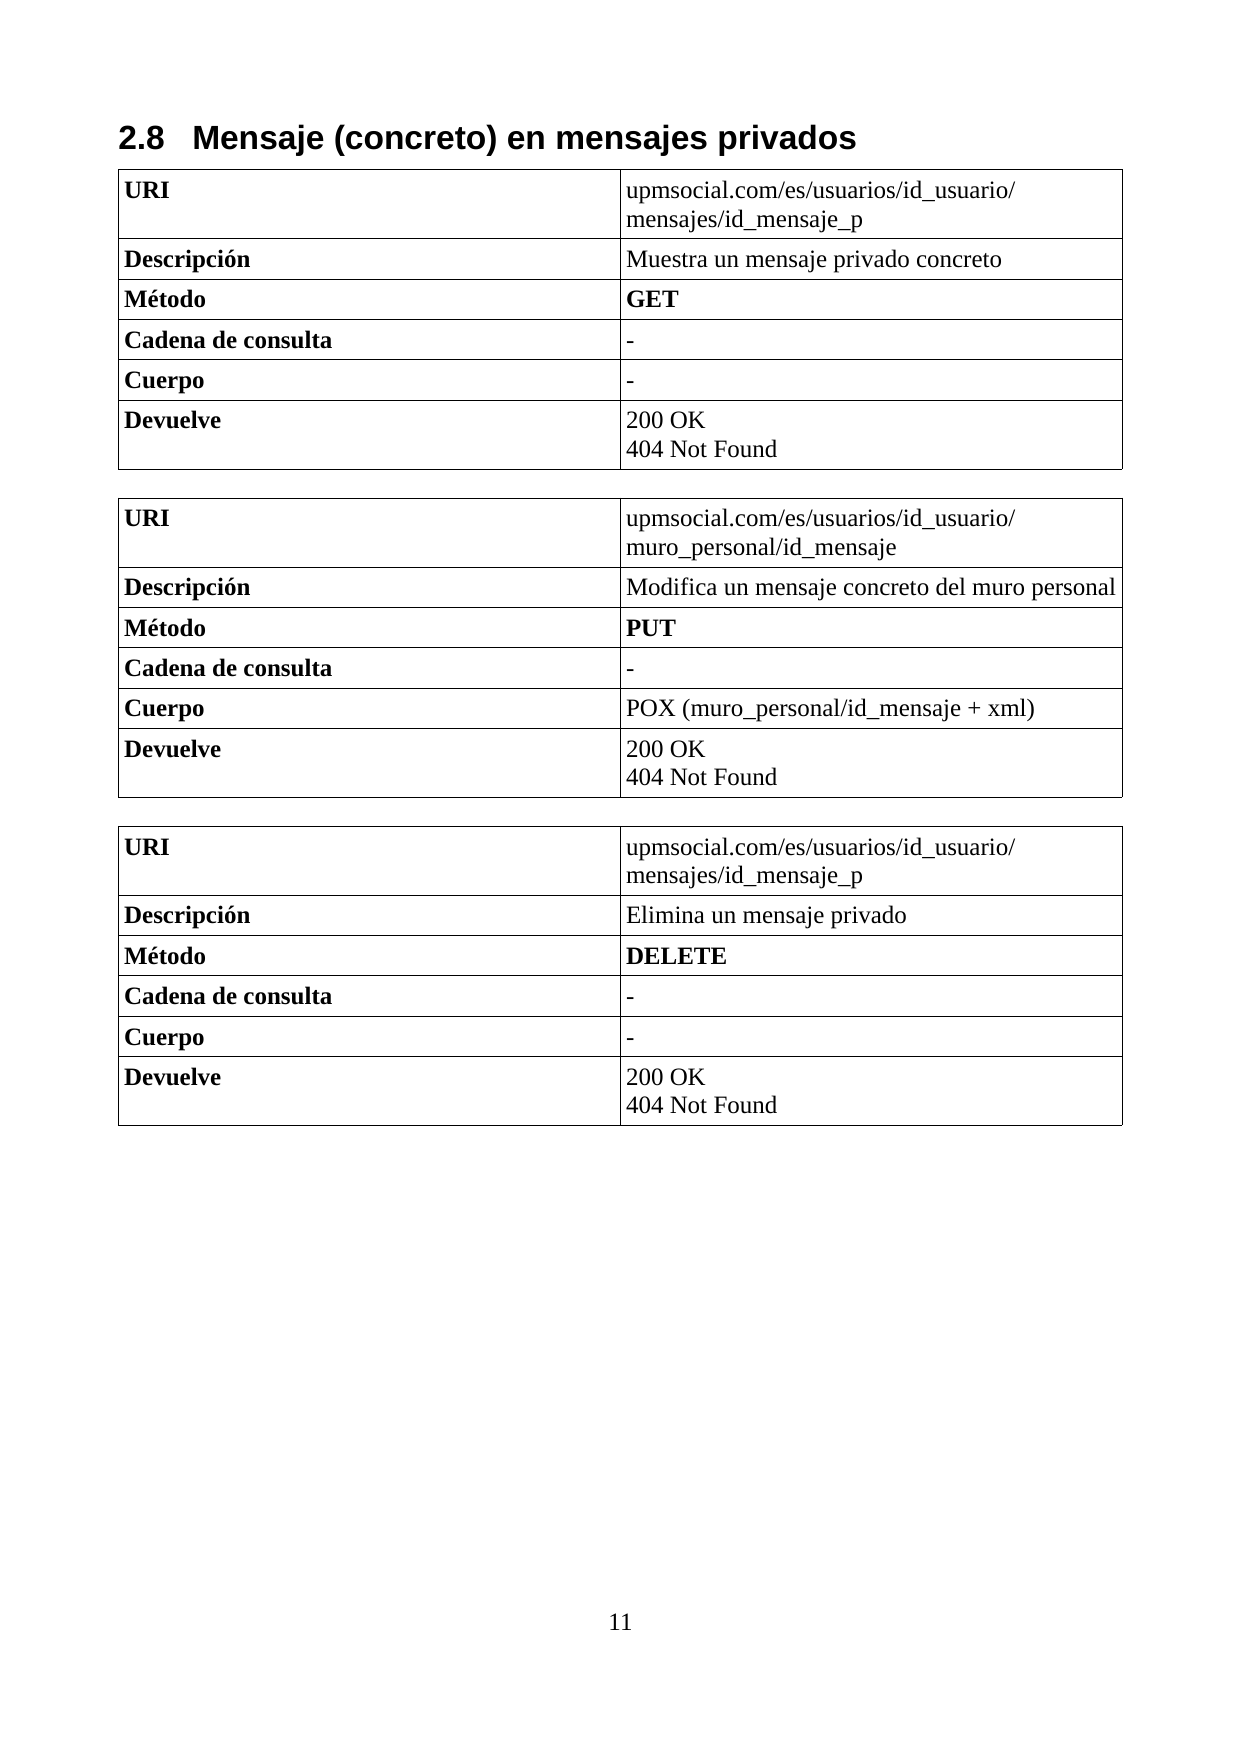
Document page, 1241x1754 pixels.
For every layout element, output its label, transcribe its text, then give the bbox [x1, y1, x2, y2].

table_cell PUT [621, 608, 1122, 647]
table_cell Método [119, 936, 620, 975]
table_cell Cadena de consulta [119, 976, 620, 1016]
table_header URI [119, 499, 620, 567]
table_cell GET [621, 280, 1122, 319]
table_header URI [119, 827, 620, 895]
table_cell Cadena de consulta [119, 320, 620, 359]
table_cell Cuerpo [119, 1017, 620, 1056]
table_cell Método [119, 280, 620, 319]
table_cell - [621, 1017, 1122, 1056]
table_cell Muestra un mensaje privado concreto [621, 239, 1122, 279]
table_header upmsocial.com/es/usuarios/id_usuario/mensajes/id_mensaje_p [621, 170, 1122, 238]
table_cell 200 OK 404 Not Found [621, 1057, 1122, 1125]
table_cell Devuelve [119, 401, 620, 469]
table_cell Elimina un mensaje privado [621, 896, 1122, 935]
table_header upmsocial.com/es/usuarios/id_usuario/mensajes/id_mensaje_p [621, 827, 1122, 895]
table_cell - [621, 320, 1122, 359]
table_cell Descripción [119, 896, 620, 935]
table_header upmsocial.com/es/usuarios/id_usuario/muro_personal/id_mensaje [621, 499, 1122, 567]
table_cell DELETE [621, 936, 1122, 975]
table_cell Descripción [119, 568, 620, 607]
table_cell Devuelve [119, 729, 620, 797]
table_cell Método [119, 608, 620, 647]
table_cell - [621, 360, 1122, 399]
table_cell POX (muro_personal/id_mensaje + xml) [621, 689, 1122, 728]
table_cell Cuerpo [119, 689, 620, 728]
table_cell Cuerpo [119, 360, 620, 399]
table_cell 200 OK 404 Not Found [621, 401, 1122, 469]
table_cell Cadena de consulta [119, 648, 620, 687]
table_cell Modifica un mensaje concreto del muro personal [621, 568, 1122, 607]
table_cell Descripción [119, 239, 620, 279]
table_cell - [621, 648, 1122, 687]
table_cell 200 OK 404 Not Found [621, 729, 1122, 797]
table_cell - [621, 976, 1122, 1016]
subtitle Mensaje (concreto) en mensajes privados [118, 118, 1122, 157]
table_header URI [119, 170, 620, 238]
table_cell Devuelve [119, 1057, 620, 1125]
